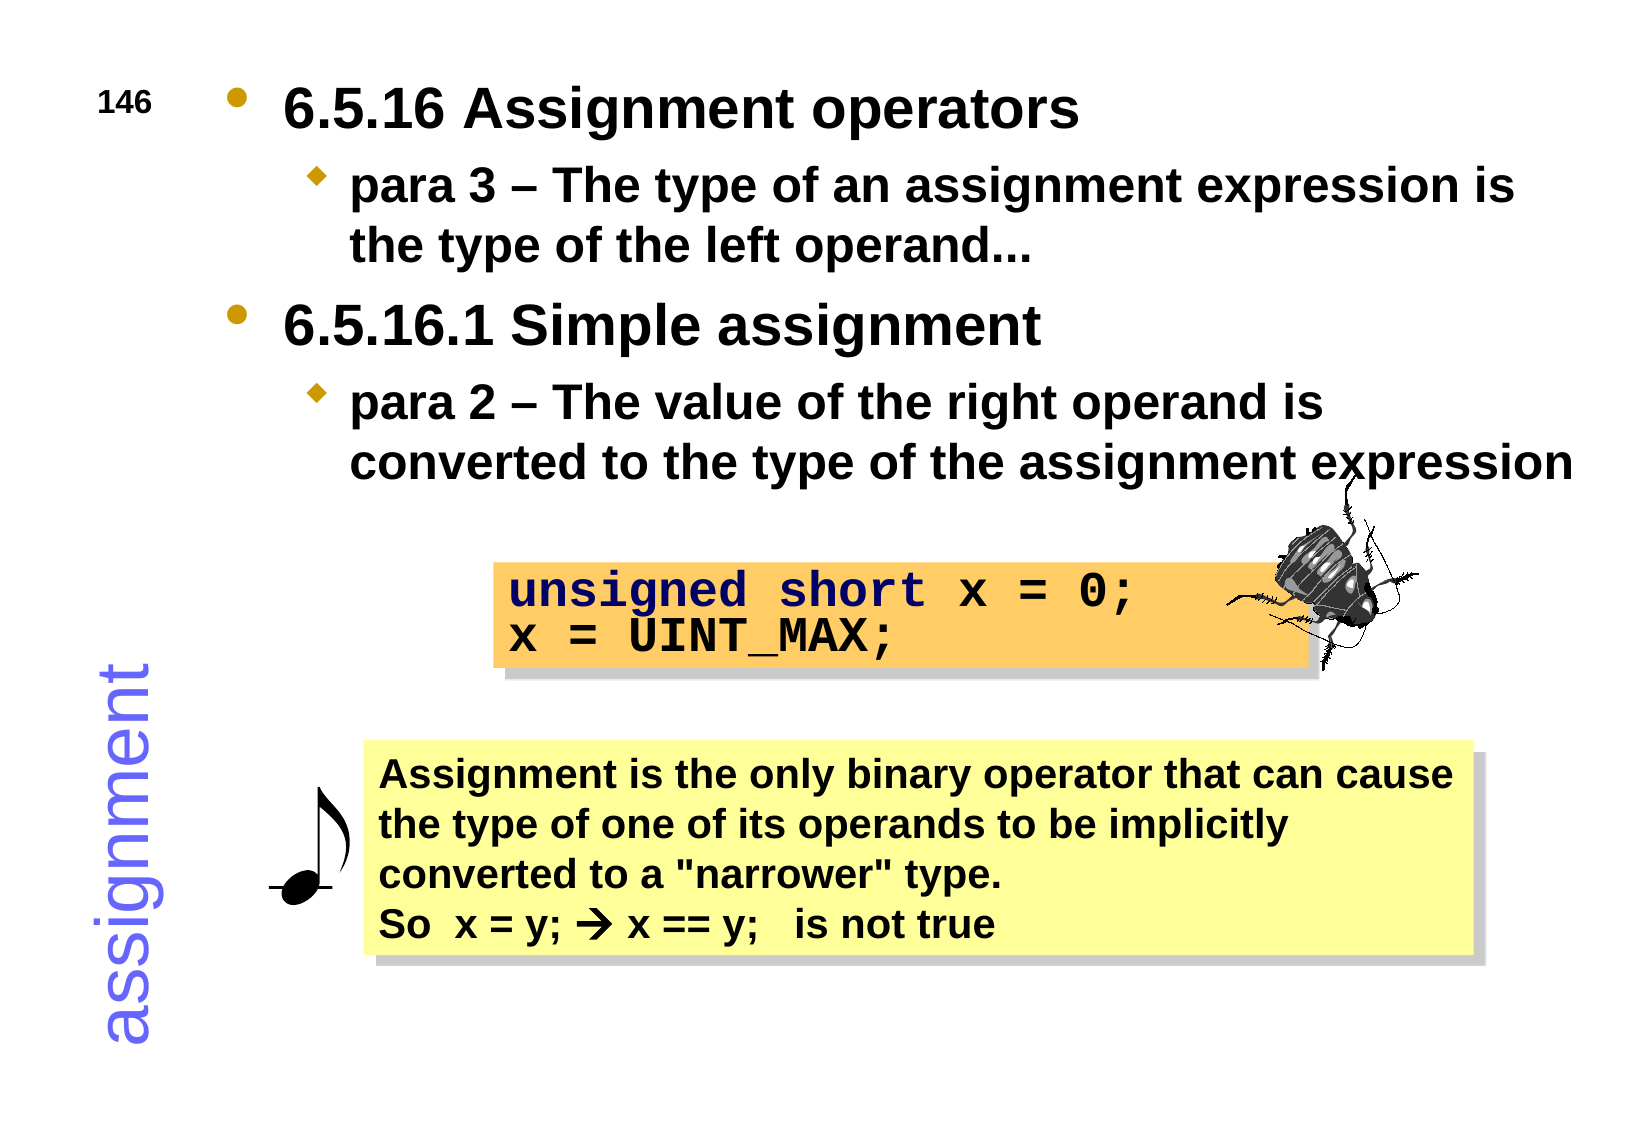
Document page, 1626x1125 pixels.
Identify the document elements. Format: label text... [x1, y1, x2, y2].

title assignment [50, 187, 188, 1063]
text_box [1343, 500, 1352, 522]
text_box unsigned short x = 0; x = UINT_MAX; [493, 562, 1309, 668]
text_box Assignment is the only binary operator that can cause the type of one of its operands to be implicitly converted to a "narrower" type. So x = y;  x == y; is not true [363, 739, 1474, 956]
text_box [1327, 621, 1341, 650]
text_box [1252, 523, 1396, 627]
text_box [268, 786, 350, 906]
list 6.5.16 Assignment operators para 3 – The type of an assignment expression is the type of the left operand... 6.5.16.1 Simple assignment para 2 – The value of the right operand is converted to the type of the assignment expression [212, 62, 1593, 1063]
text_box [1296, 616, 1308, 621]
